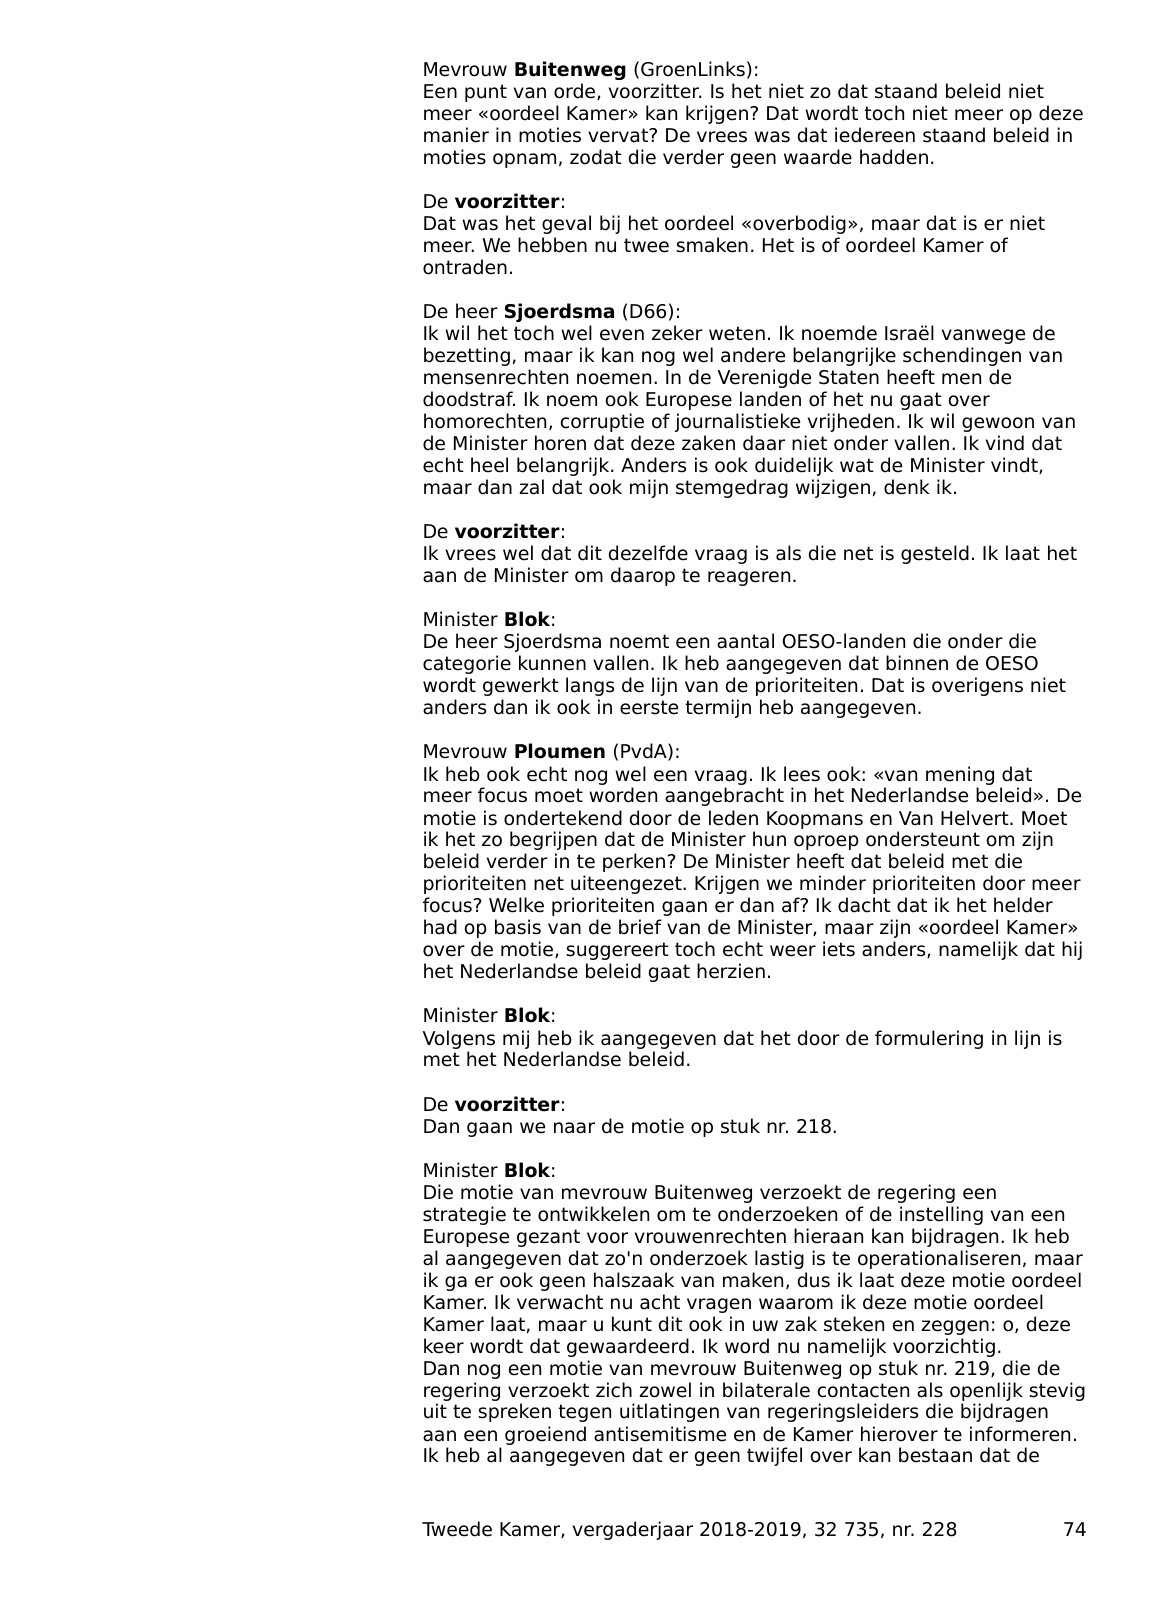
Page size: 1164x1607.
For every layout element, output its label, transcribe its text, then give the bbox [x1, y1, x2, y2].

text Dat was het geval bij het oordeel «overbodig», maar dat is er niet meer. We hebben nu twee smaken. Het is of oordeel Kamer of ontraden. [422, 213, 1087, 279]
text Minister Blok: [422, 1005, 1087, 1027]
text Minister Blok: [422, 609, 1087, 631]
text Volgens mij heb ik aangegeven dat het door de formulering in lijn is met het Nederlandse beleid. [422, 1027, 1087, 1071]
text Minister Blok: [422, 1160, 1087, 1182]
text Ik heb ook echt nog wel een vraag. Ik lees ook: «van mening dat meer focus moet worden aangebracht in het Nederlandse beleid». De motie is ondertekend door de leden Koopmans en Van Helvert. Moet ik het zo begrijpen dat de Minister hun oproep ondersteunt om zijn beleid verder in te perken? De Minister heeft dat beleid met die prioriteiten net uiteengezet. Krijgen we minder prioriteiten door meer focus? Welke prioriteiten gaan er dan af? Ik dacht dat ik het helder had op basis van de brief van de Minister, maar zijn «oordeel Kamer» over de motie, suggereert toch echt weer iets anders, namelijk dat hij het Nederlandse beleid gaat herzien. [422, 763, 1087, 983]
text De heer Sjoerdsma noemt een aantal OESO-landen die onder die categorie kunnen vallen. Ik heb aangegeven dat binnen de OESO wordt gewerkt langs de lijn van de prioriteiten. Dat is overigens niet anders dan ik ook in eerste termijn heb aangegeven. [422, 631, 1087, 719]
text De heer Sjoerdsma (D66): [422, 301, 1087, 323]
text Ik vrees wel dat dit dezelfde vraag is als die net is gesteld. Ik laat het aan de Minister om daarop te reageren. [422, 543, 1087, 587]
text Dan nog een motie van mevrouw Buitenweg op stuk nr. 219, die de regering verzoekt zich zowel in bilaterale contacten als openlijk stevig uit te spreken tegen uitlatingen van regeringsleiders die bijdragen aan een groeiend antisemitisme en de Kamer hierover te informeren. Ik heb al aangegeven dat er geen twijfel over kan bestaan dat de [422, 1357, 1087, 1467]
text De voorzitter: [422, 521, 1087, 543]
text De voorzitter: [422, 191, 1087, 213]
text Dan gaan we naar de motie op stuk nr. 218. [422, 1116, 1087, 1137]
text Mevrouw Ploumen (PvdA): [422, 741, 1087, 763]
text Een punt van orde, voorzitter. Is het niet zo dat staand beleid niet meer «oordeel Kamer» kan krijgen? Dat wordt toch niet meer op deze manier in moties vervat? De vrees was dat iedereen staand beleid in moties opnam, zodat die verder geen waarde hadden. [422, 81, 1087, 169]
text Die motie van mevrouw Buitenweg verzoekt de regering een strategie te ontwikkelen om te onderzoeken of de instelling van een Europese gezant voor vrouwenrechten hieraan kan bijdragen. Ik heb al aangegeven dat zo'n onderzoek lastig is te operationaliseren, maar ik ga er ook geen halszaak van maken, dus ik laat deze motie oordeel Kamer. Ik verwacht nu acht vragen waarom ik deze motie oordeel Kamer laat, maar u kunt dit ook in uw zak steken en zeggen: o, deze keer wordt dat gewaardeerd. Ik word nu namelijk voorzichtig. [422, 1182, 1087, 1357]
text Mevrouw Buitenweg (GroenLinks): [422, 59, 1087, 81]
text Ik wil het toch wel even zeker weten. Ik noemde Israël vanwege de bezetting, maar ik kan nog wel andere belangrijke schendingen van mensenrechten noemen. In de Verenigde Staten heeft men de doodstraf. Ik noem ook Europese landen of het nu gaat over homorechten, corruptie of journalistieke vrijheden. Ik wil gewoon van de Minister horen dat deze zaken daar niet onder vallen. Ik vind dat echt heel belangrijk. Anders is ook duidelijk wat de Minister vindt, maar dan zal dat ook mijn stemgedrag wijzigen, denk ik. [422, 323, 1087, 499]
text De voorzitter: [422, 1093, 1087, 1116]
